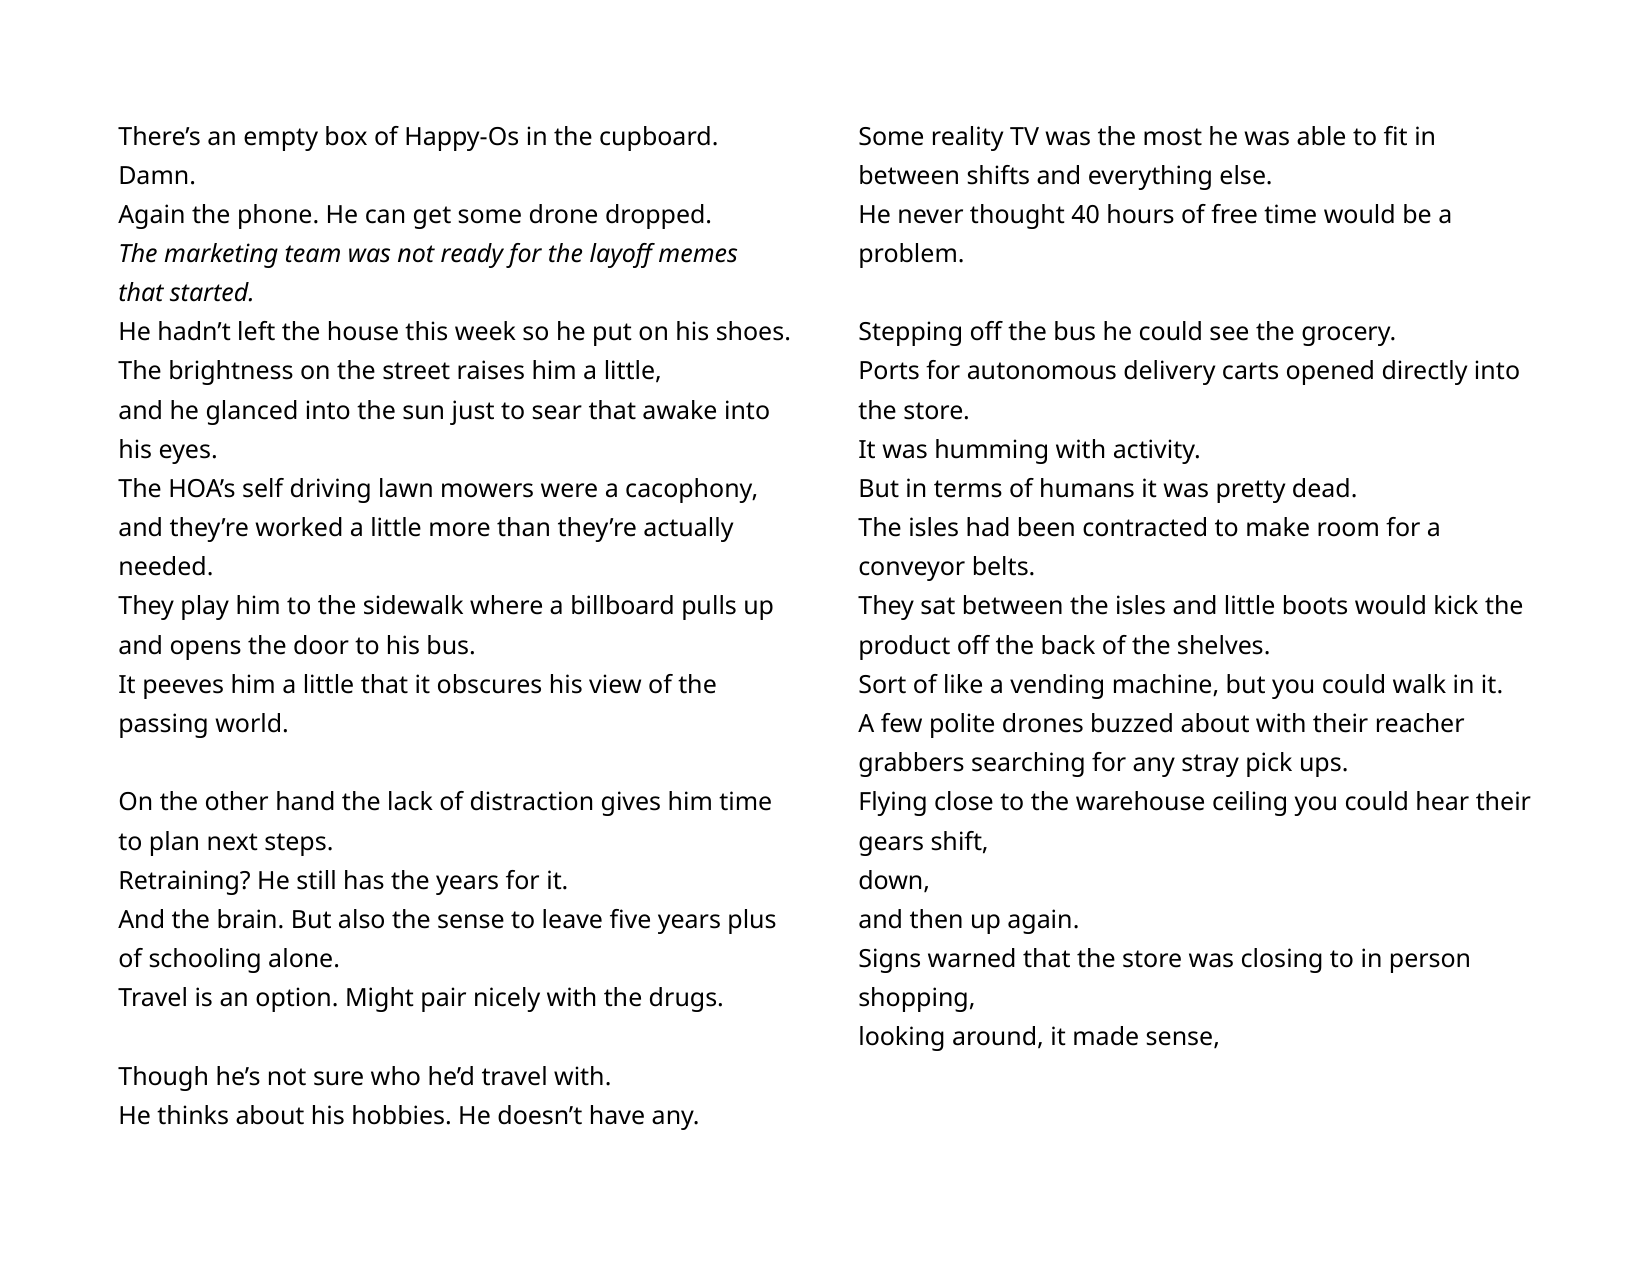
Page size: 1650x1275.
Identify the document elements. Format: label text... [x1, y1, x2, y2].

text Flying close to the warehouse ceiling you could hear their gears shift, [858, 784, 1532, 857]
text And the brain. But also the sense to leave five years plus of schooling alone. [118, 901, 792, 975]
text There’s an empty box of Happy-Os in the cupboard. Damn. [118, 118, 792, 191]
text and he glanced into the sun just to sear that awake into his eyes. [118, 392, 792, 466]
text The brightness on the street raises him a little, [118, 353, 792, 387]
text Travel is an option. Might pair nicely with the drugs. [118, 980, 792, 1014]
text He thinks about his hobbies. He doesn’t have any. [118, 1097, 792, 1131]
text Again the phone. He can get some drone dropped. [118, 196, 792, 231]
text Ports for autonomous delivery carts opened directly into the store. [858, 353, 1532, 426]
text They sat between the isles and little boots would kick the product off the back of the shelves. [858, 588, 1532, 661]
text and then up again. [858, 901, 1532, 936]
text Sort of like a vending machine, but you could walk in it. [858, 666, 1532, 701]
text He hadn’t left the house this week so he put on his shoes. [118, 314, 792, 348]
text Though he’s not sure who he’d travel with. [118, 1058, 792, 1092]
text On the other hand the lack of distraction gives him time to plan next steps. [118, 784, 792, 857]
text Stepping off the bus he could see the grocery. [858, 314, 1532, 348]
text A few polite drones buzzed about with their reacher grabbers searching for any stray pick ups. [858, 706, 1532, 779]
text He never thought 40 hours of free time would be a problem. [858, 196, 1532, 270]
text Retraining? He still has the years for it. [118, 862, 792, 896]
text The HOA’s self driving lawn mowers were a cacophony, [118, 471, 792, 505]
text Signs warned that the store was closing to in person shopping, [858, 941, 1532, 1014]
text It was humming with activity. [858, 431, 1532, 466]
text They play him to the sidewalk where a billboard pulls up and opens the door to his bus. [118, 588, 792, 661]
text The isles had been contracted to make room for a conveyor belts. [858, 510, 1532, 583]
text Some reality TV was the most he was able to fit in between shifts and everything else. [858, 118, 1532, 191]
text and they’re worked a little more than they’re actually needed. [118, 510, 792, 583]
text looking around, it made sense, [858, 1019, 1532, 1053]
text But in terms of humans it was pretty dead. [858, 471, 1532, 505]
text down, [858, 862, 1532, 896]
text It peeves him a little that it obscures his view of the passing world. [118, 666, 792, 740]
text The marketing team was not ready for the layoff memes that started. [118, 236, 792, 309]
